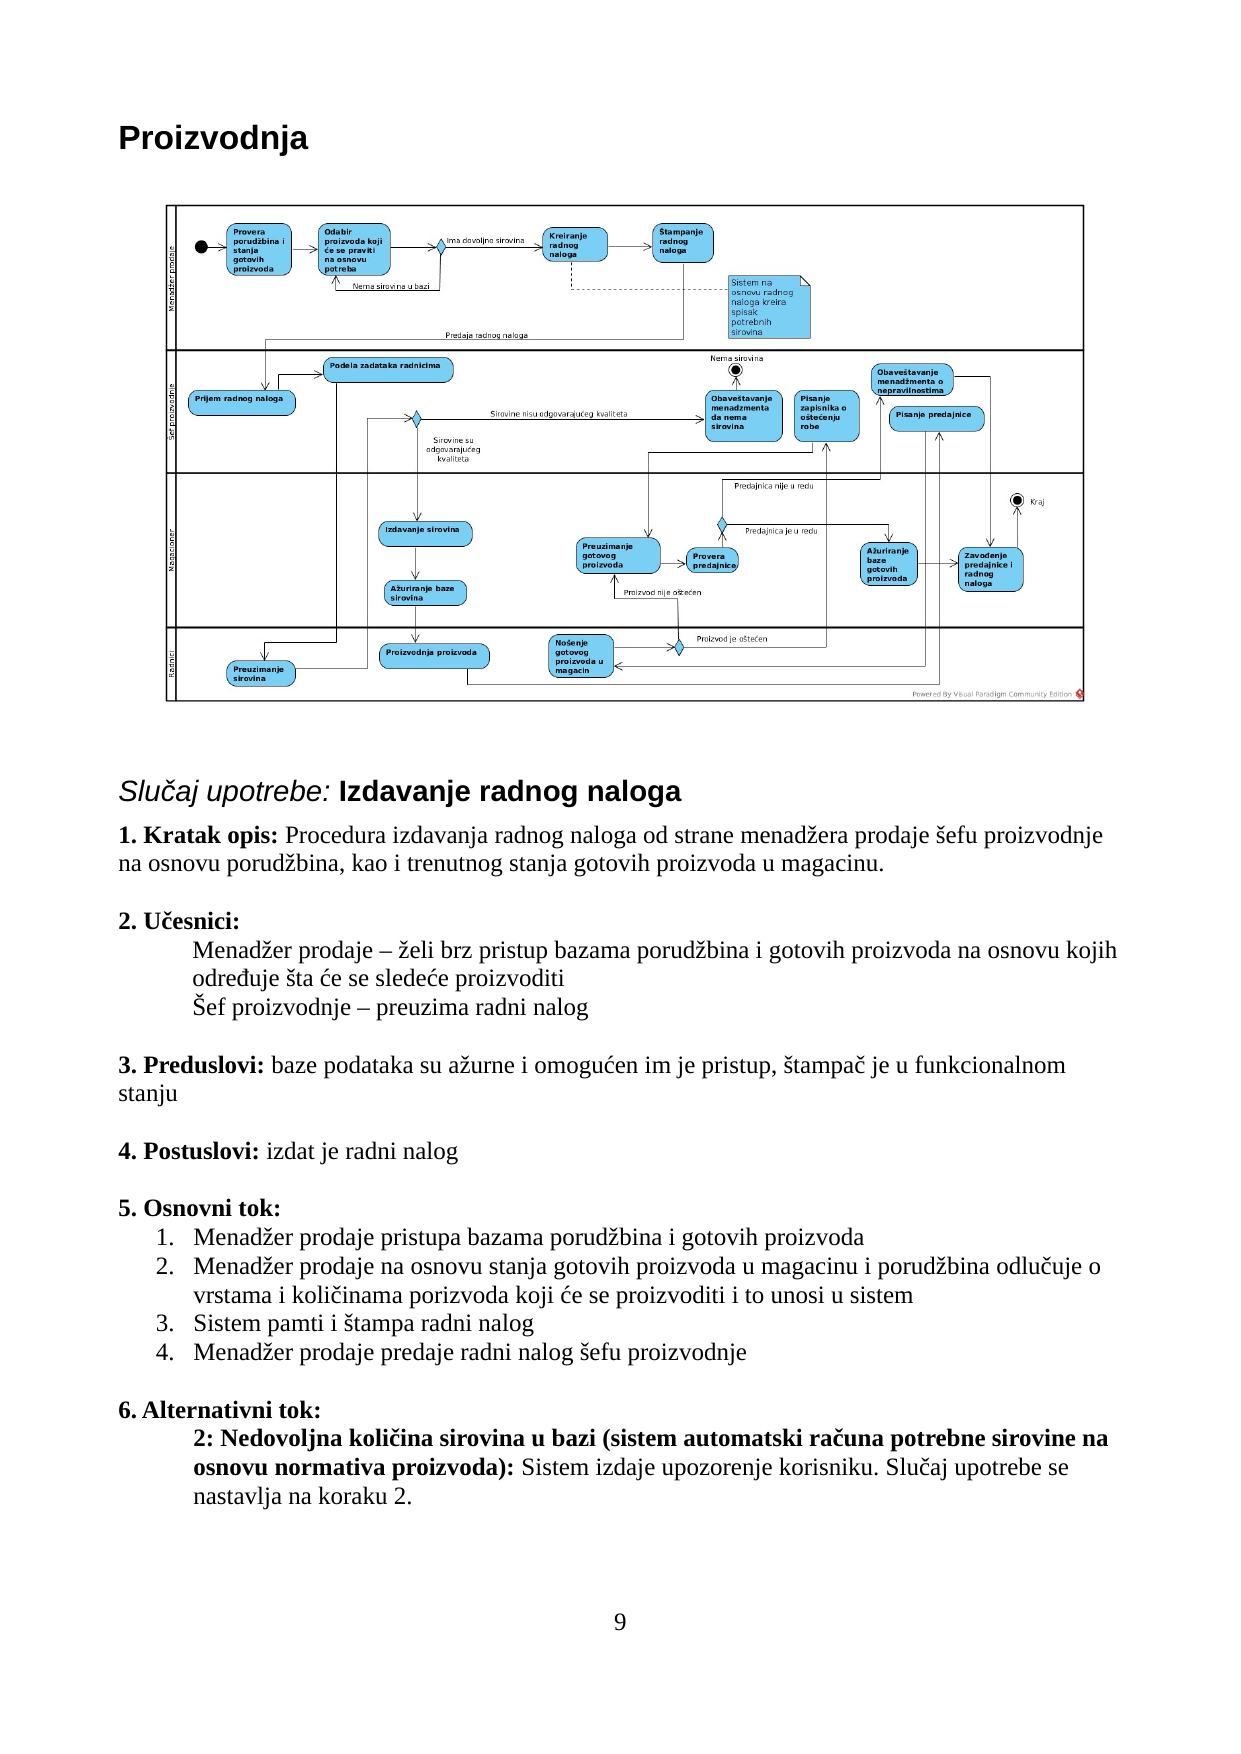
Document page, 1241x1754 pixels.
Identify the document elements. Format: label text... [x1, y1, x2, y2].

list Sistem pamti i štampa radni nalog [156, 1308, 1122, 1337]
text Šef proizvodnje – preuzima radni nalog [118, 992, 1122, 1021]
list Menadžer prodaje pristupa bazama porudžbina i gotovih proizvoda [156, 1222, 1122, 1251]
subtitle Slučaj upotrebe: Izdavanje radnog naloga [118, 773, 1122, 807]
list Menadžer prodaje na osnovu stanja gotovih proizvoda u magacinu i porudžbina odlučuje o vrstama i količinama porizvoda koji će se proizvoditi i to unosi u sistem [156, 1251, 1122, 1308]
text 2. Učesnici: [118, 906, 1122, 935]
list 2: Nedovoljna količina sirovina u bazi (sistem automatski računa potrebne sirovine na osnovu normativa proizvoda): Sistem izdaje upozorenje korisniku. Slučaj upotrebe se nastavlja na koraku 2. [156, 1423, 1122, 1510]
text 4. Postuslovi: izdat je radni nalog [118, 1136, 1122, 1165]
text 3. Preduslovi: baze podataka su ažurne i omogućen im je pristup, štampač je u funkcionalnom stanju [118, 1050, 1122, 1107]
text 1. Kratak opis: Procedura izdavanja radnog naloga od strane menadžera prodaje šefu proizvodnje na osnovu porudžbina, kao i trenutnog stanja gotovih proizvoda u magacinu. [118, 820, 1122, 877]
text 5. Osnovni tok: [118, 1193, 1122, 1222]
subtitle Proizvodnja [118, 118, 1122, 157]
text 6. Alternativni tok: [118, 1395, 1122, 1423]
text Menadžer prodaje – želi brz pristup bazama porudžbina i gotovih proizvoda na osnovu kojih određuje šta će se sledeće proizvoditi [118, 935, 1122, 992]
list Menadžer prodaje predaje radni nalog šefu proizvodnje [156, 1337, 1122, 1366]
picture [164, 204, 1086, 704]
